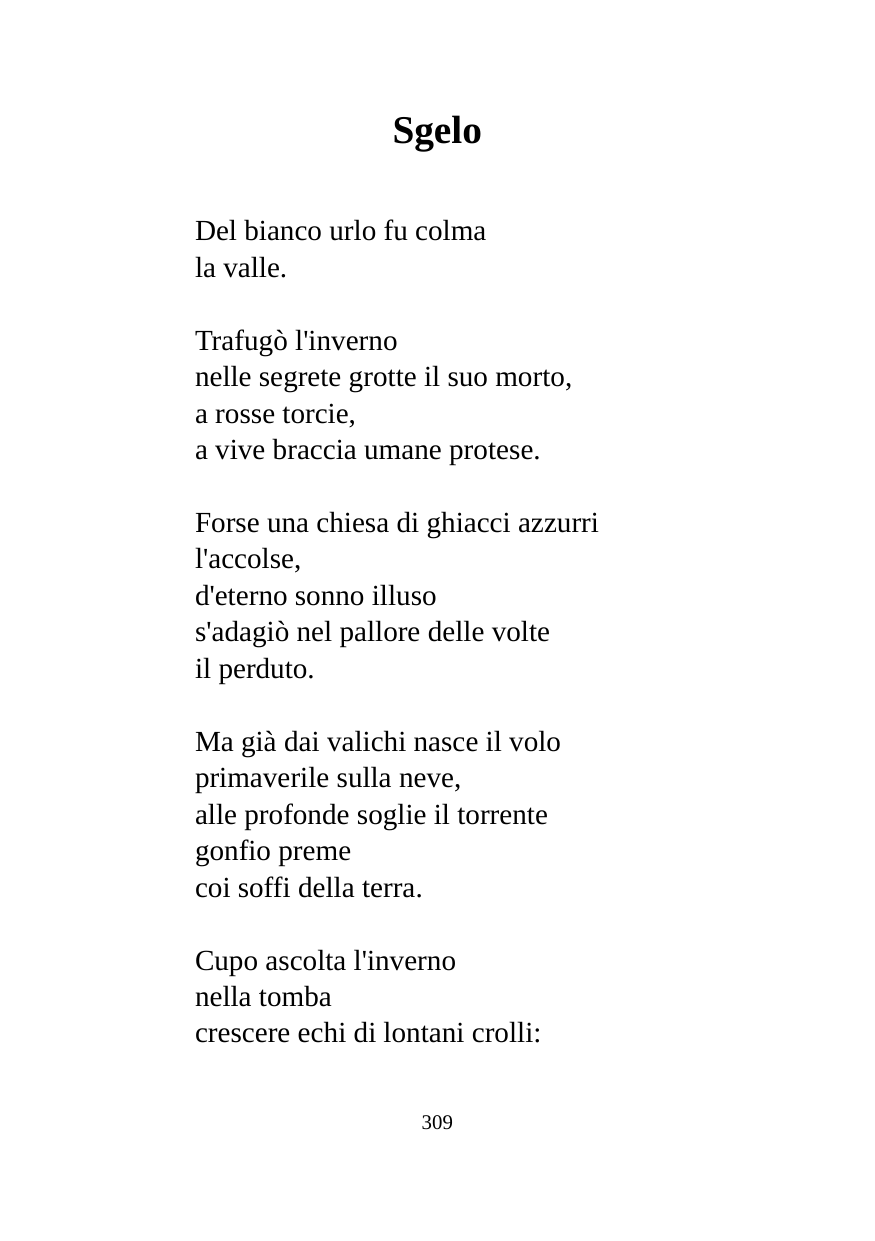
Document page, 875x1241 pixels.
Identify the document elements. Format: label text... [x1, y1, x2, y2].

text crescere echi di lontani crolli: [195, 1016, 768, 1049]
text la valle. [195, 250, 768, 283]
text a rosse torcie, [195, 396, 768, 429]
text gonfio preme [195, 833, 768, 867]
text d'eterno sonno illuso [195, 578, 768, 612]
text s'adagiò nel pallore delle volte [195, 614, 768, 648]
text Forse una chiesa di ghiacci azzurri [195, 505, 768, 539]
text Ma già dai valichi nasce il volo [195, 724, 768, 757]
text l'accolse, [195, 542, 768, 575]
text a vive braccia umane protese. [195, 432, 768, 466]
text primaverile sulla neve, [195, 760, 768, 794]
text Cupo ascolta l'inverno [195, 943, 768, 976]
text Del bianco urlo fu colma [195, 213, 768, 247]
text nella tomba [195, 979, 768, 1013]
text nelle segrete grotte il suo morto, [195, 359, 768, 393]
text Trafugò l'inverno [195, 323, 768, 356]
text coi soffi della terra. [195, 870, 768, 903]
text il perduto. [195, 651, 768, 684]
subtitle Sgelo [106, 106, 768, 152]
text alle profonde soglie il torrente [195, 797, 768, 830]
